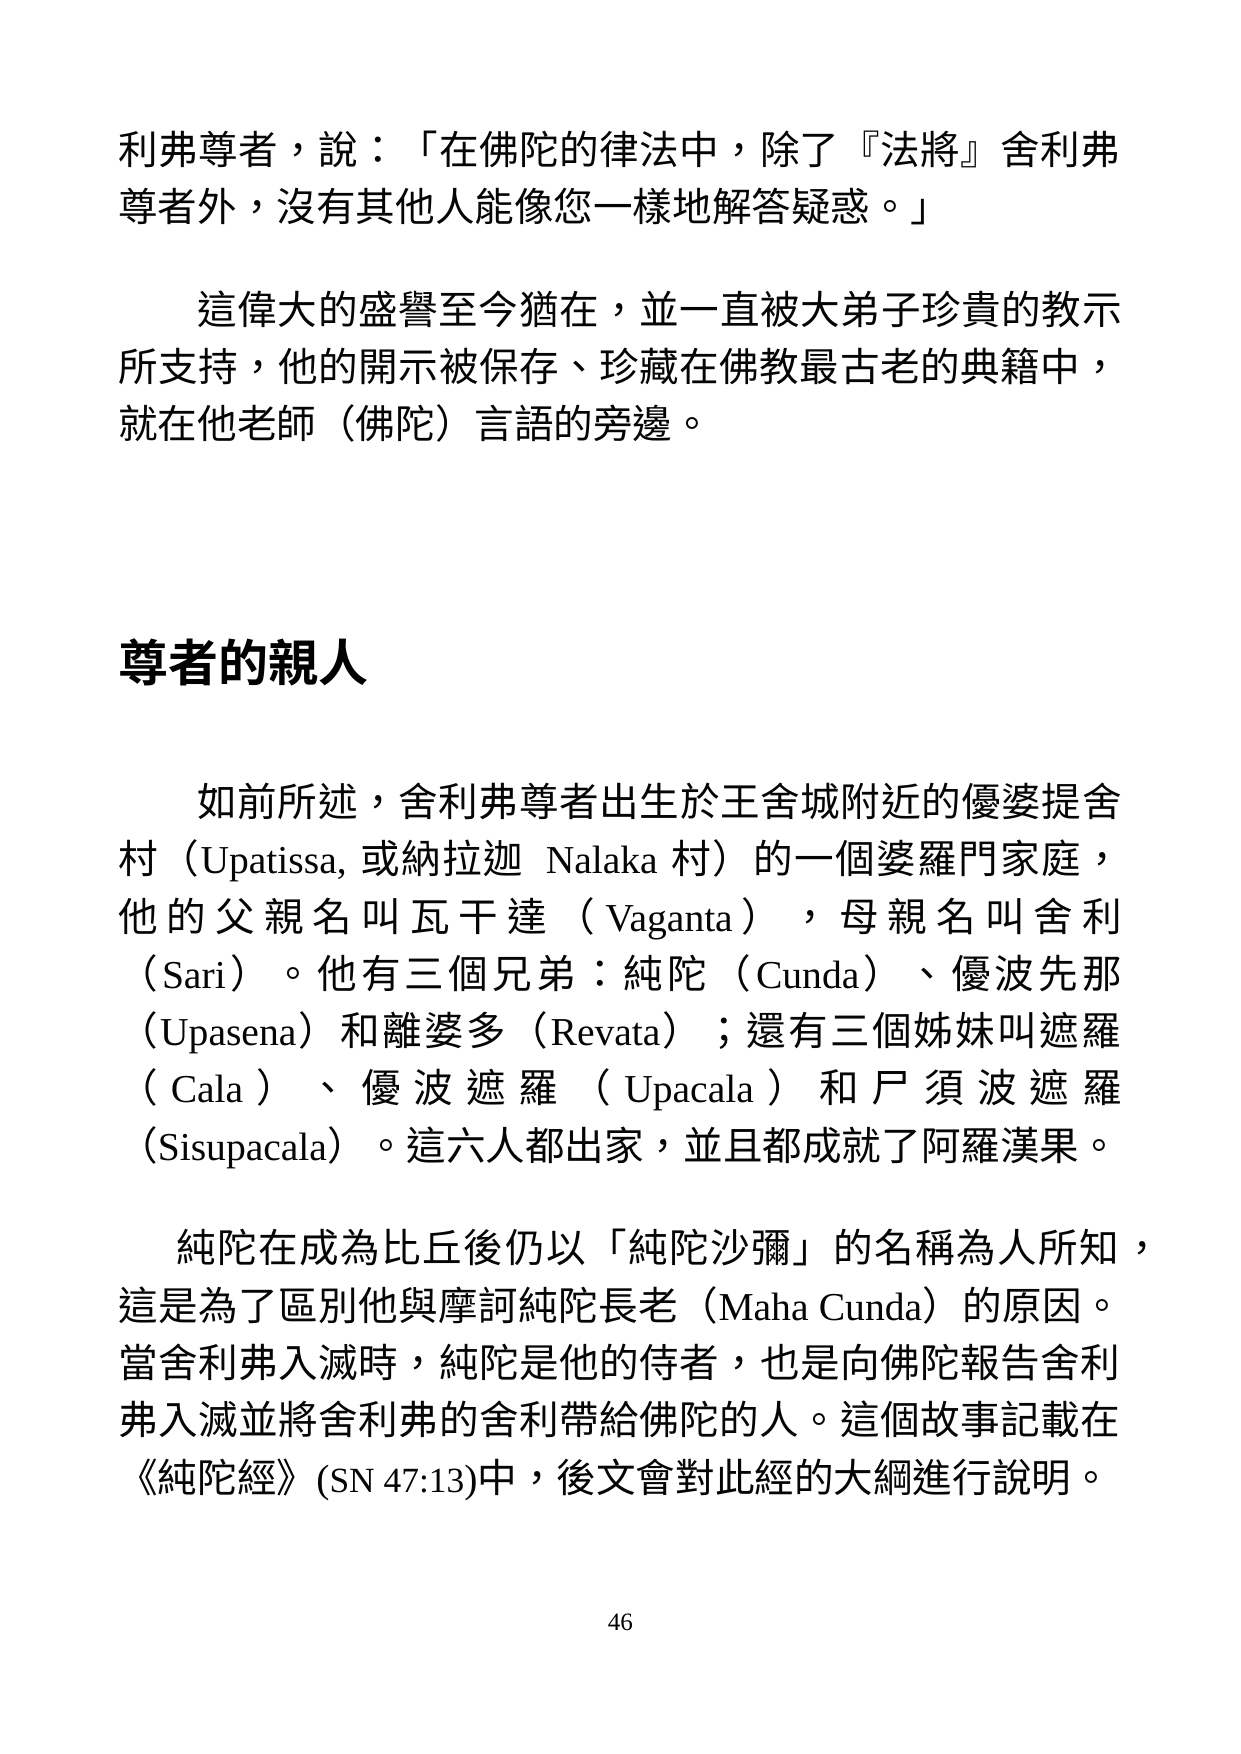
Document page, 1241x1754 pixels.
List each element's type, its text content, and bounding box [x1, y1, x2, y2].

text 利弗尊者，說：「在佛陀的律法中，除了『法將』舍利弗尊者外，沒有其他人能像您一樣地解答疑惑。」 [118, 118, 1122, 233]
subtitle 尊者的親人 [118, 624, 1122, 696]
text 如前所述，舍利弗尊者出生於王舍城附近的優婆提舍村（Upatissa, 或納拉迦 Nalaka 村）的一個婆羅門家庭，他的父親名叫瓦干達（Vaganta），母親名叫舍利（Sari）。他有三個兄弟：純陀（Cunda）、優波先那（Upasena）和離婆多（Revata）；還有三個姊妹叫遮羅（Cala）、優波遮羅（Upacala）和尸須波遮羅（Sisupacala）。這六人都出家，並且都成就了阿羅漢果。 [118, 770, 1122, 1171]
text 純陀在成為比丘後仍以「純陀沙彌」的名稱為人所知，這是為了區別他與摩訶純陀長老（Maha Cunda）的原因。當舍利弗入滅時，純陀是他的侍者，也是向佛陀報告舍利弗入滅並將舍利弗的舍利帶給佛陀的人。這個故事記載在《純陀經》(SN 47:13)中，後文會對此經的大綱進行說明。 [118, 1217, 1122, 1503]
text 這偉大的盛譽至今猶在，並一直被大弟子珍貴的教示所支持，他的開示被保存、珍藏在佛教最古老的典籍中，就在他老師（佛陀）言語的旁邊。 [118, 278, 1122, 450]
